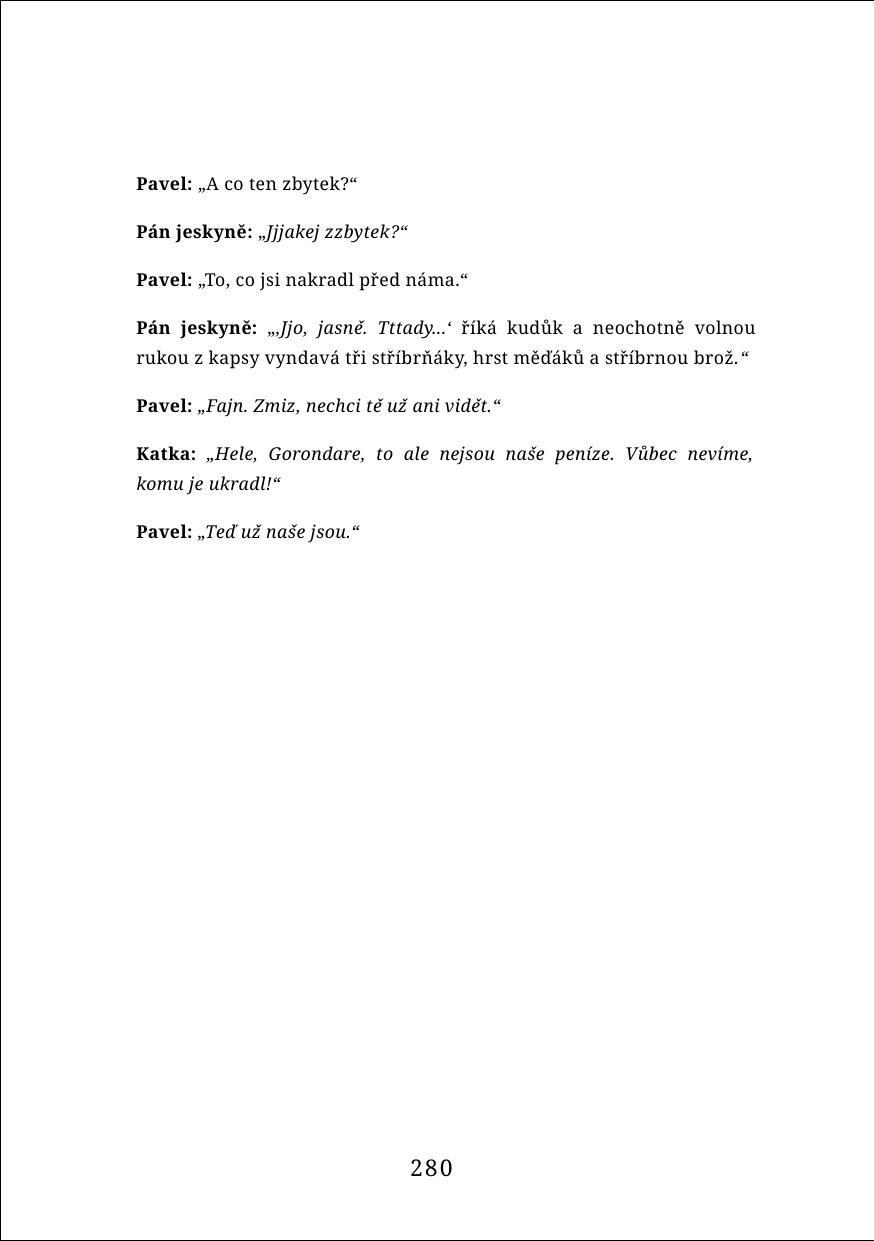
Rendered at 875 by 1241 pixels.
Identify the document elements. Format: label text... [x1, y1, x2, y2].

text Pavel: „A co ten zbytek?“ [136, 172, 756, 196]
text Pavel: „Teď už naše jsou.“ [136, 520, 756, 544]
text Pán jeskyně: „Jjjakej zzbytek?“ [136, 220, 756, 244]
text Pavel: „To, co jsi nakradl před náma.“ [136, 268, 756, 292]
text Pavel: „Fajn. Zmiz, nechci tě už ani vidět.“ [136, 394, 756, 418]
text Pán jeskyně: „‚Jjo, jasně. Tttady...‘ říká kudůk a neochotně volnou rukou z kapsy vyndavá tři stříbrňáky, hrst měďáků a stříbrnou brož.“ [136, 316, 756, 370]
text Katka: „Hele, Gorondare, to ale nejsou naše peníze. Vůbec nevíme, komu je ukradl!“ [136, 442, 756, 496]
